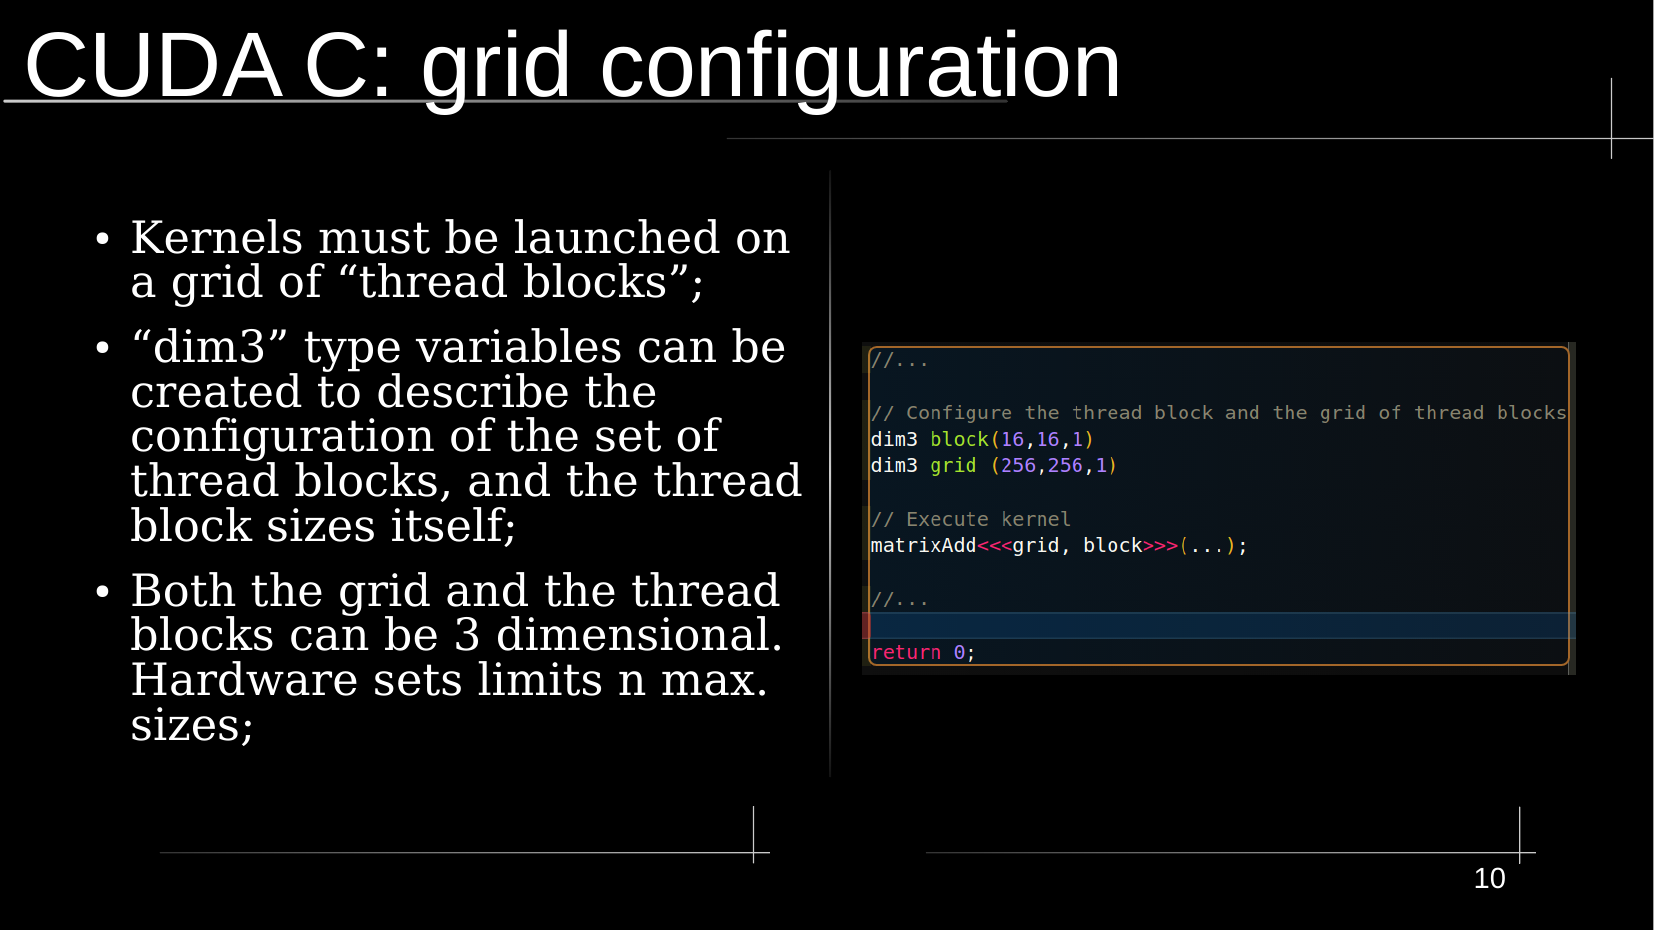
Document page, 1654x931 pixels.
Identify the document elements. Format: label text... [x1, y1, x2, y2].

title CUDA C: grid configuration [23, 11, 1589, 119]
picture [862, 342, 1576, 676]
list Kernels must be launched on a grid of “thread blocks”; “dim3” type variables can be created to describe the configuration of the set of thread blocks, and the thread block sizes itself; Both the grid and the thread blocks can be 3 dimensional. Hardware sets limits n max. sizes; [82, 217, 809, 758]
